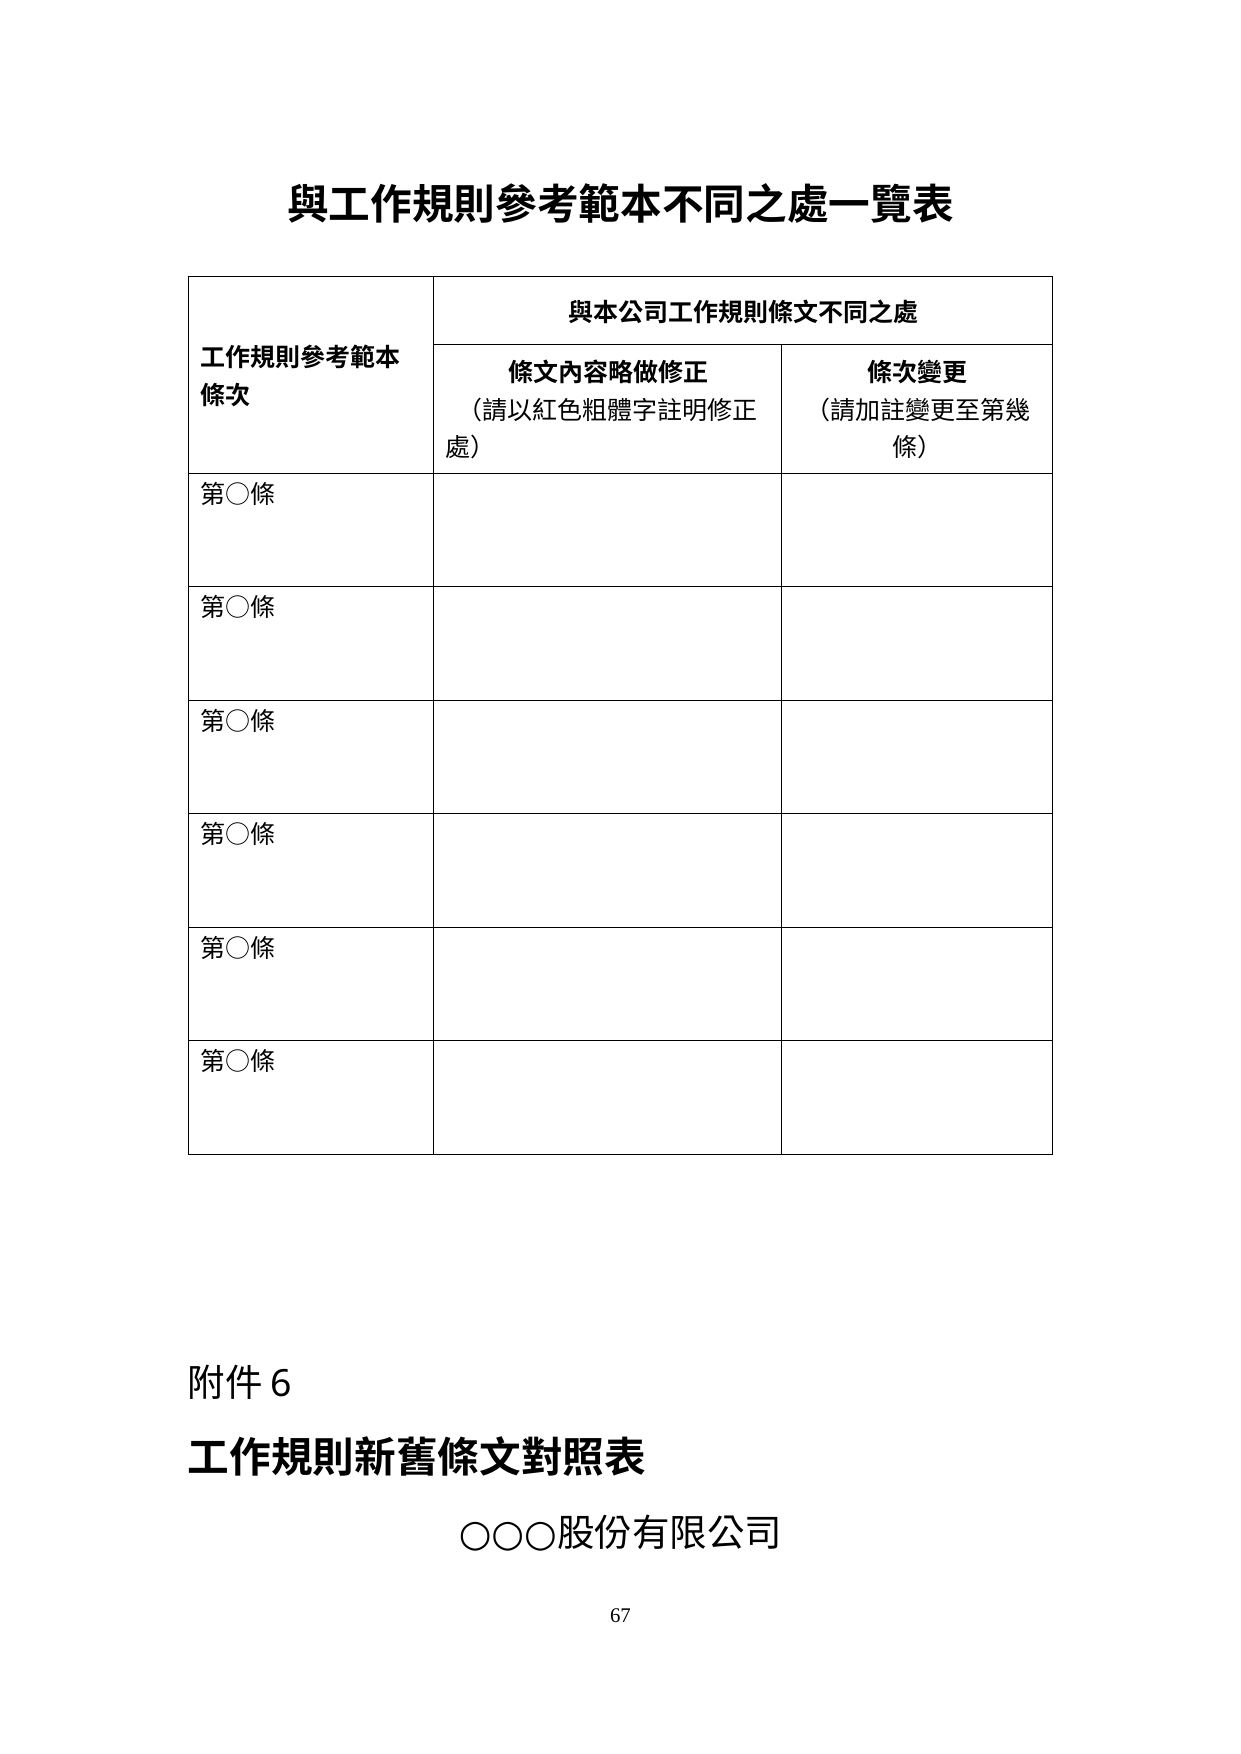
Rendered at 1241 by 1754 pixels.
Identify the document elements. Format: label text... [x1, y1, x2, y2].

table_cell 條次變更 （請加註變更至第幾條） [782, 345, 1052, 472]
table_cell [434, 587, 781, 699]
table_cell 條文內容略做修正 （請以紅色粗體字註明修正處） [434, 345, 781, 472]
text 與工作規則參考範本不同之處一覽表 [187, 164, 1053, 239]
table_cell [434, 928, 781, 1040]
table_cell [782, 928, 1052, 1040]
table_cell [782, 1041, 1052, 1154]
table_cell 第○條 [189, 587, 433, 699]
table_header 與本公司工作規則條文不同之處 [434, 277, 1052, 344]
table_cell [434, 474, 781, 586]
table_cell [782, 701, 1052, 813]
table_cell [434, 701, 781, 813]
text 工作規則新舊條文對照表 [187, 1417, 1050, 1492]
table_cell 第○條 [189, 474, 433, 586]
table_cell [782, 587, 1052, 699]
text 附件6 [187, 1342, 1050, 1417]
table_cell [434, 1041, 781, 1154]
table_cell [782, 474, 1052, 586]
table_header 工作規則參考範本條次 [189, 277, 433, 472]
table_cell 第○條 [189, 701, 433, 813]
table_cell 第○條 [189, 928, 433, 1040]
table_cell 第○條 [189, 814, 433, 927]
table_cell [434, 814, 781, 927]
table_cell 第○條 [189, 1041, 433, 1154]
table_cell [782, 814, 1052, 927]
text ○○○股份有限公司 [187, 1492, 1053, 1567]
